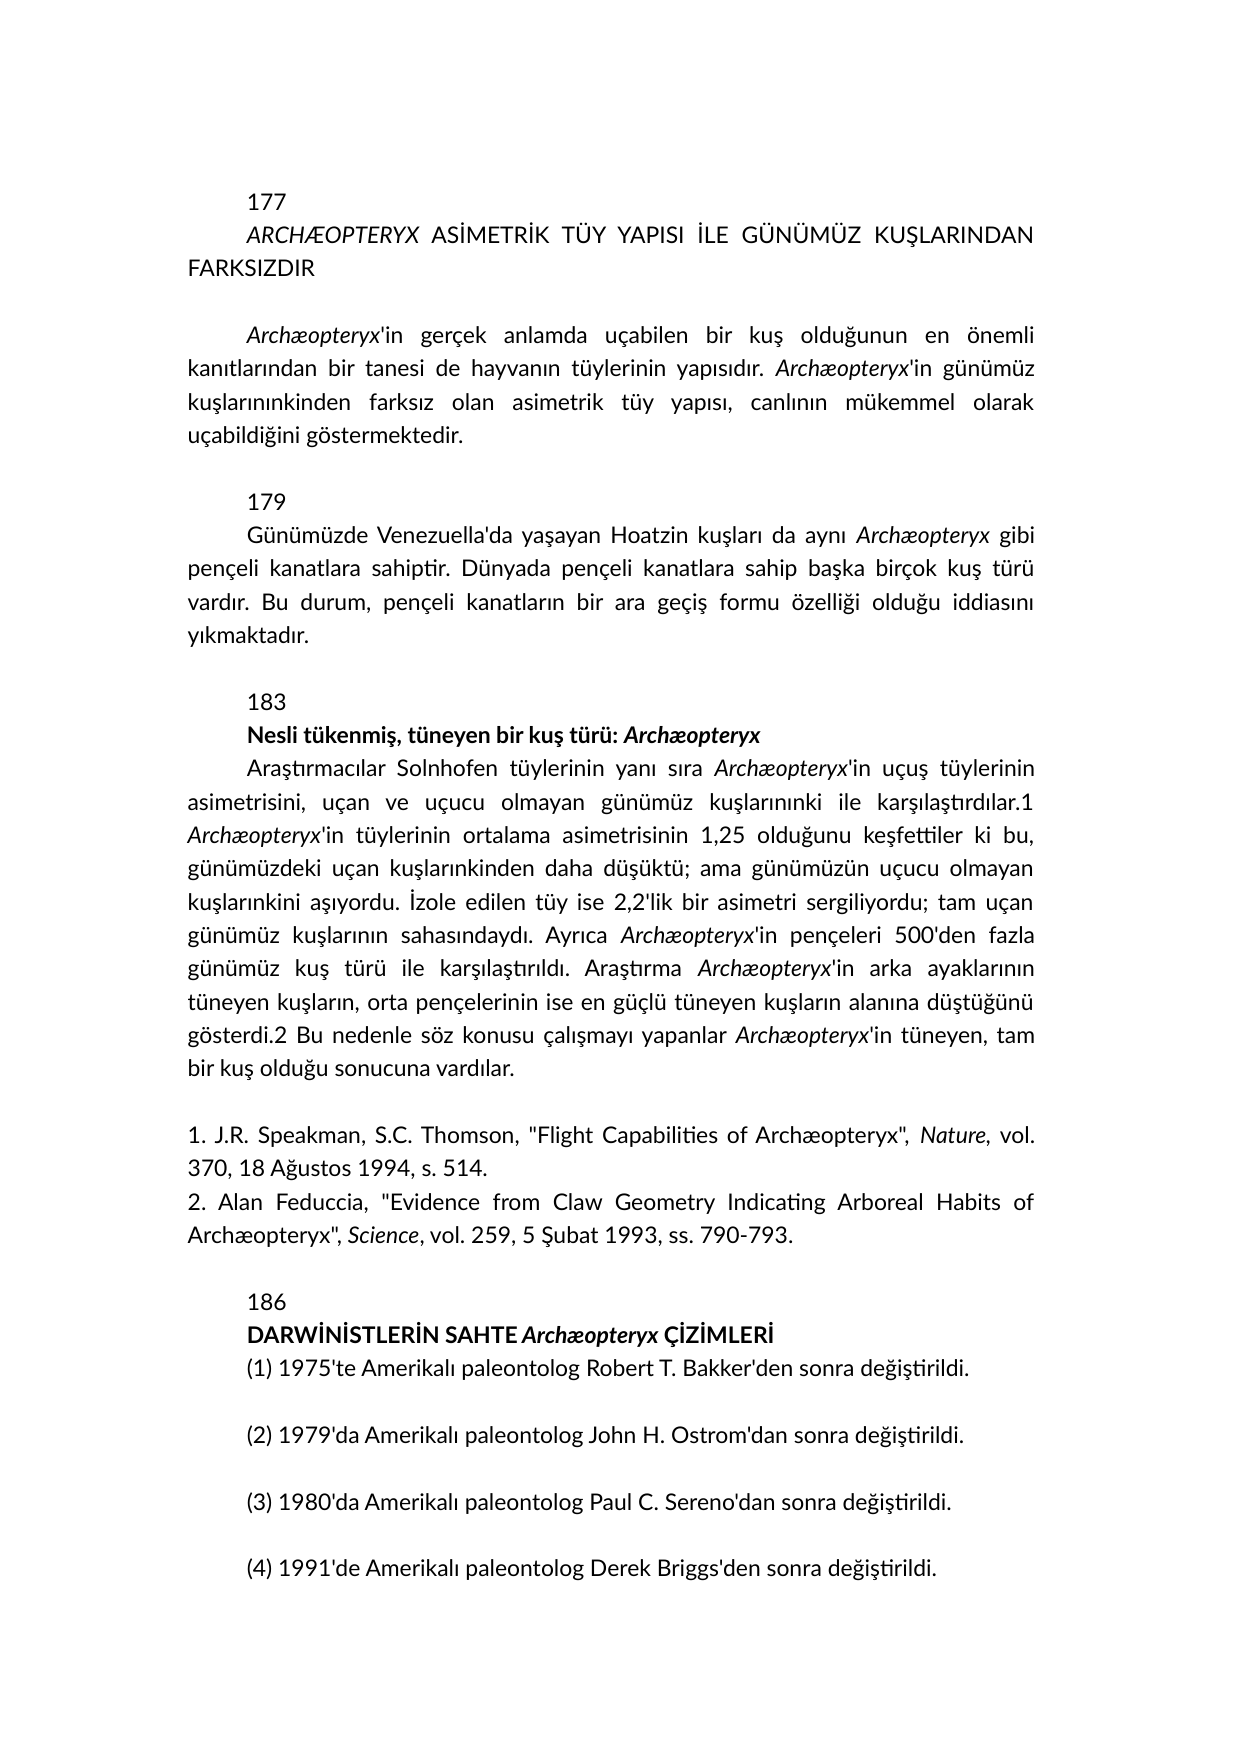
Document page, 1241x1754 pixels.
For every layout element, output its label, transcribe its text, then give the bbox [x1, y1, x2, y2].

text ARCHÆOPTERYX ASİMETRİK TÜY YAPISI İLE GÜNÜMÜZ KUŞLARINDAN FARKSIZDIR [187, 217, 1035, 283]
text (3) 1980'da Amerikalı paleontolog Paul C. Sereno'dan sonra değiştirildi. [187, 1483, 1035, 1517]
text Günümüzde Venezuella'da yaşayan Hoatzin kuşları da aynı Archæopteryx gibi pençeli kanatlara sahiptir. Dünyada pençeli kanatlara sahip başka birçok kuş türü vardır. Bu durum, pençeli kanatların bir ara geçiş formu özelliği olduğu iddiasını yıkmaktadır. [187, 517, 1035, 650]
text (4) 1991'de Amerikalı paleontolog Derek Briggs'den sonra değiştirildi. [187, 1550, 1035, 1583]
text 179 [187, 483, 1035, 517]
text 177 [187, 183, 1035, 217]
text 1. J.R. Speakman, S.C. Thomson, "Flight Capabilities of Archæopteryx", Nature, vol. 370, 18 Ağustos 1994, s. 514. [187, 1117, 1035, 1183]
text Nesli tükenmiş, tüneyen bir kuş türü: Archæopteryx [187, 717, 1035, 750]
text 2. Alan Feduccia, "Evidence from Claw Geometry Indicating Arboreal Habits of Archæopteryx", Science, vol. 259, 5 Şubat 1993, ss. 790-793. [187, 1183, 1035, 1250]
text DARWİNİSTLERİN SAHTE Archæopteryx ÇİZİMLERİ [187, 1317, 1035, 1350]
text 186 [187, 1283, 1035, 1317]
text (2) 1979'da Amerikalı paleontolog John H. Ostrom'dan sonra değiştirildi. [187, 1417, 1035, 1450]
text (1) 1975'te Amerikalı paleontolog Robert T. Bakker'den sonra değiştirildi. [187, 1350, 1035, 1383]
text Archæopteryx'in gerçek anlamda uçabilen bir kuş olduğunun en önemli kanıtlarından bir tanesi de hayvanın tüylerinin yapısıdır. Archæopteryx'in günümüz kuşlarınınkinden farksız olan asimetrik tüy yapısı, canlının mükemmel olarak uçabildiğini göstermektedir. [187, 317, 1035, 450]
text 183 [187, 683, 1035, 717]
text Araştırmacılar Solnhofen tüylerinin yanı sıra Archæopteryx'in uçuş tüylerinin asimetrisini, uçan ve uçucu olmayan günümüz kuşlarınınki ile karşılaştırdılar.1 Archæopteryx'in tüylerinin ortalama asimetrisinin 1,25 olduğunu keşfettiler ki bu, günümüzdeki uçan kuşlarınkinden daha düşüktü; ama günümüzün uçucu olmayan kuşlarınkini aşıyordu. İzole edilen tüy ise 2,2'lik bir asimetri sergiliyordu; tam uçan günümüz kuşlarının sahasındaydı. Ayrıca Archæopteryx'in pençeleri 500'den fazla günümüz kuş türü ile karşılaştırıldı. Araştırma Archæopteryx'in arka ayaklarının tüneyen kuşların, orta pençelerinin ise en güçlü tüneyen kuşların alanına düştüğünü gösterdi.2 Bu nedenle söz konusu çalışmayı yapanlar Archæopteryx'in tüneyen, tam bir kuş olduğu sonucuna vardılar. [187, 750, 1035, 1083]
